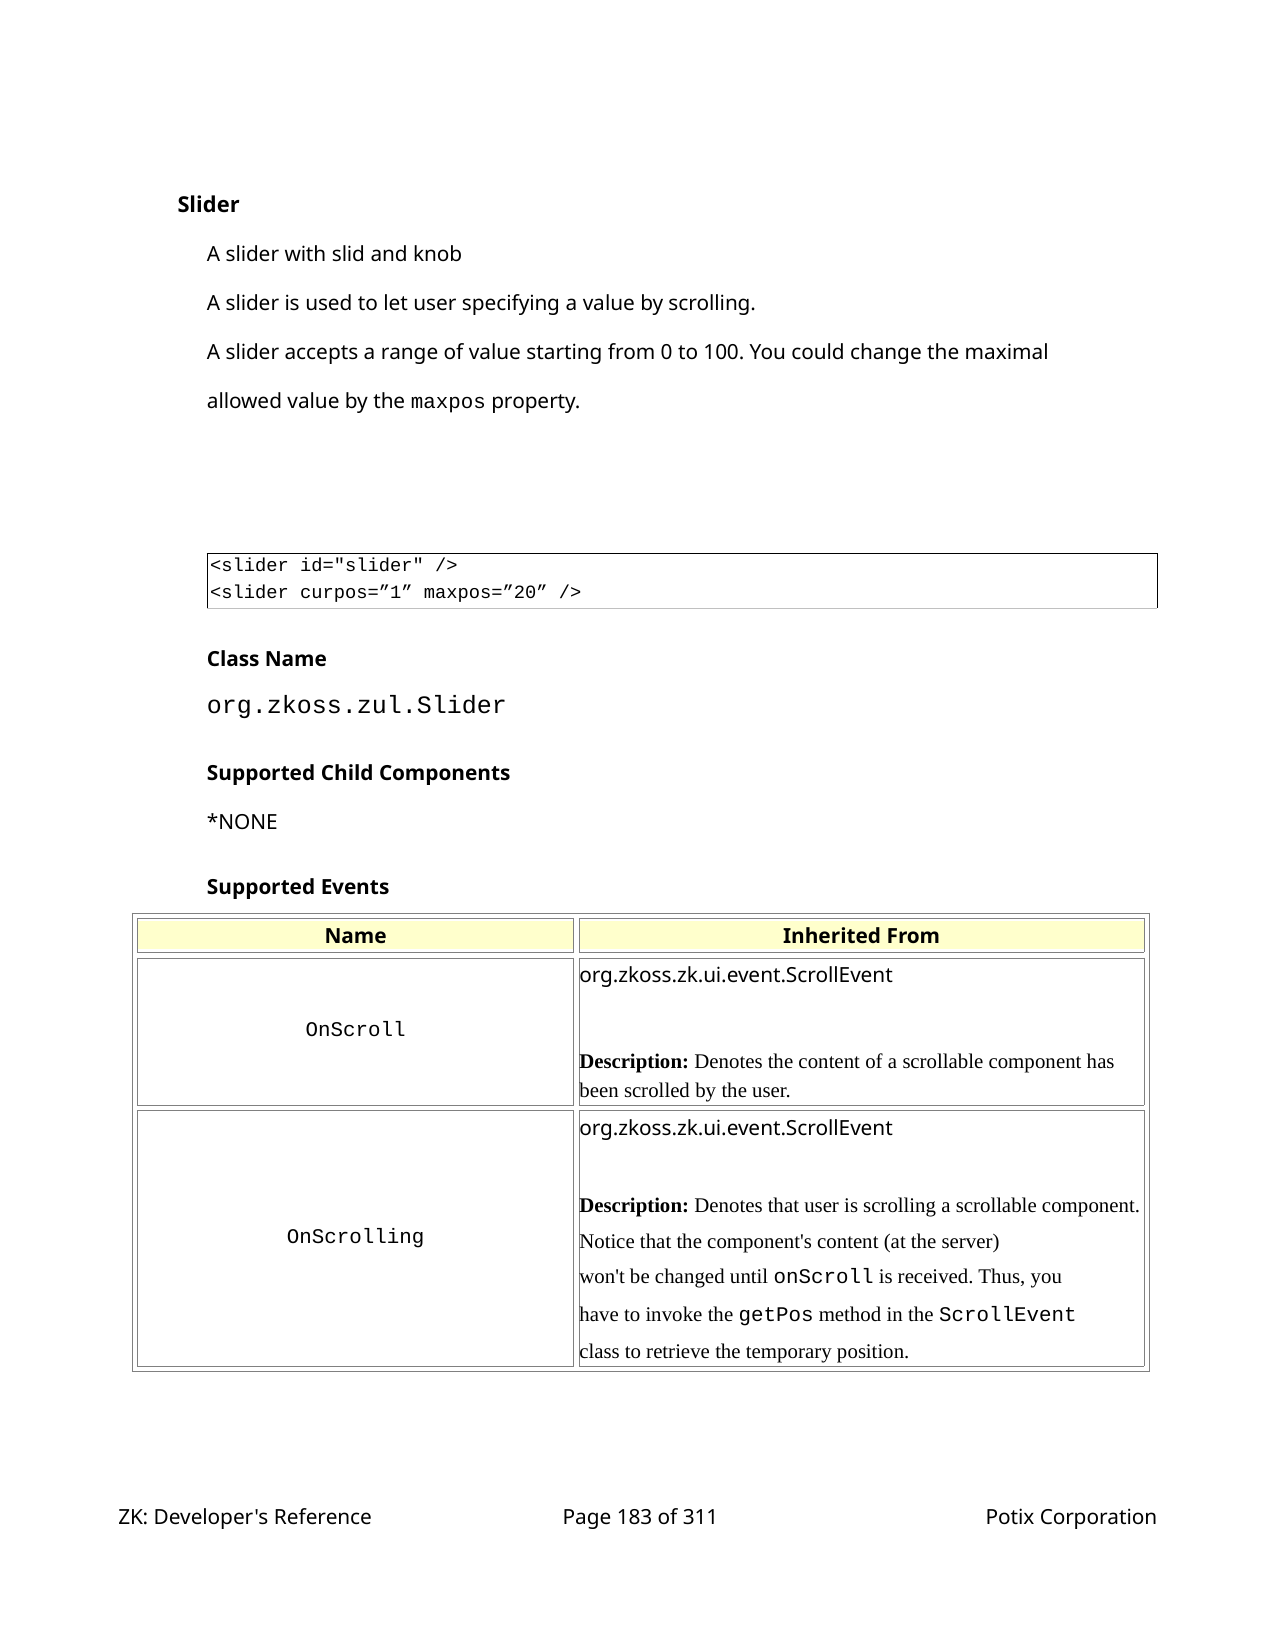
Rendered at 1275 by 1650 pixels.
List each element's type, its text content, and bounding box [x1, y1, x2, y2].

text org.zkoss.zul.Slider [207, 693, 1157, 721]
table_cell OnScroll [134, 952, 576, 1104]
text <slider curpos=”1” maxpos=”20” /> [208, 580, 1157, 608]
text A slider with slid and knob [207, 239, 1157, 268]
text A slider accepts a range of value starting from 0 to 100. You could change the maximal [207, 337, 1157, 365]
text allowed value by the maxpos property. [207, 386, 1157, 414]
table_header Inherited From [576, 914, 1147, 952]
table_cell org.zkoss.zk.ui.event.ScrollEvent Description: Denotes that user is scrolling a scrollable component. Notice that the component's content (at the server) won't be changed until onScroll is received. Thus, you have to invoke the getPos method in the ScrollEvent class to retrieve the temporary position. [576, 1105, 1147, 1366]
text *NONE [207, 807, 1157, 835]
subtitle Supported Events [207, 872, 1157, 900]
table_cell OnScrolling [134, 1105, 576, 1366]
subtitle Class Name [207, 644, 1157, 673]
subtitle Supported Child Components [207, 758, 1157, 786]
text A slider is used to let user specifying a value by scrolling. [207, 288, 1157, 317]
subtitle Slider [177, 189, 1157, 219]
table_cell org.zkoss.zk.ui.event.ScrollEvent Description: Denotes the content of a scrollable component has been scrolled by the user. [576, 952, 1147, 1104]
text <slider id="slider" /> [208, 554, 1157, 577]
table_header Name [134, 914, 576, 952]
